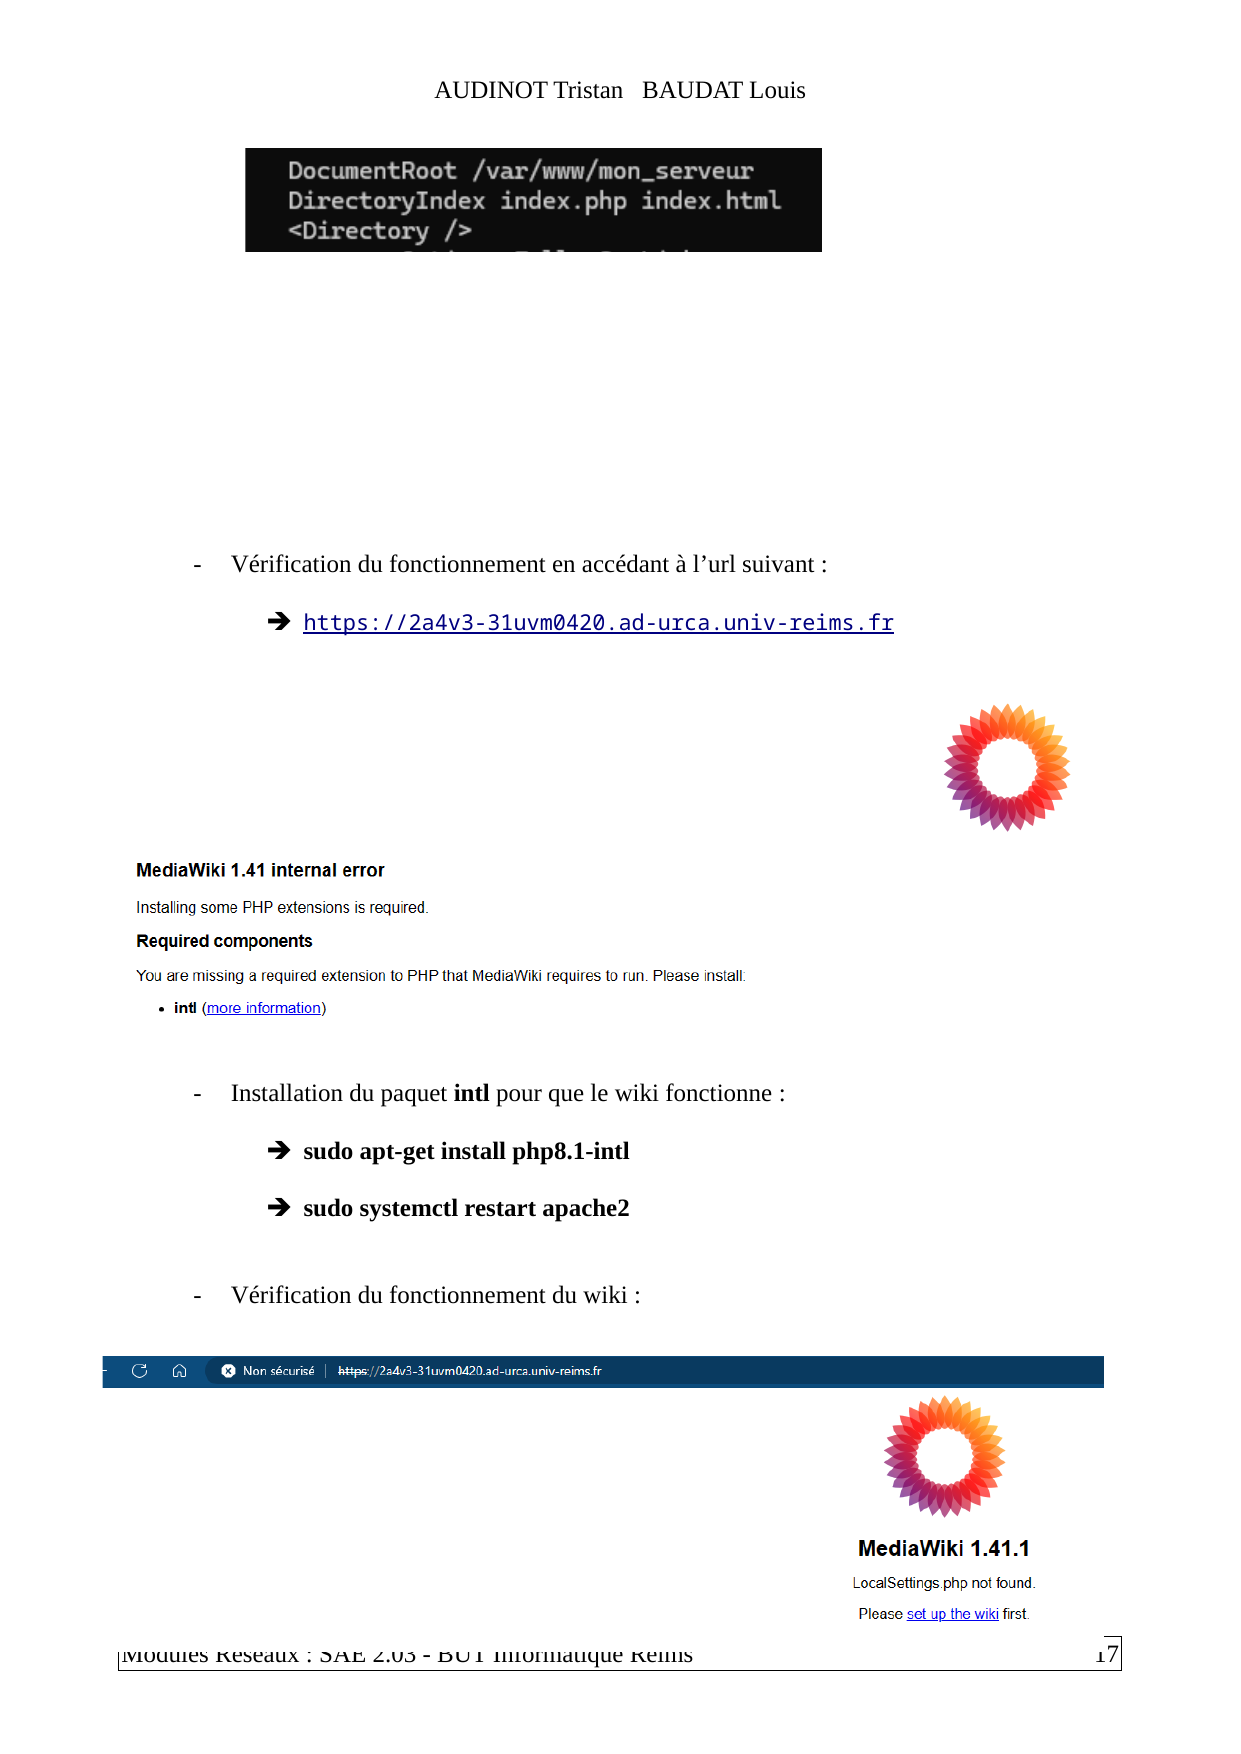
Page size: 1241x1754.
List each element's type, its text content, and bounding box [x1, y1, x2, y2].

list Vérification du fonctionnement en accédant à l’url suivant : [193, 549, 1122, 578]
list Vérification du fonctionnement du wiki : [193, 1280, 1122, 1308]
list Installation du paquet intl pour que le wiki fonctionne : [193, 1078, 1122, 1107]
list sudo apt-get install php8.1-intl [266, 1136, 1122, 1165]
list https://2a4v3-31uvm0420.ad-urca.univ-reims.fr [266, 607, 1122, 637]
list sudo systemctl restart apache2 [266, 1193, 1122, 1222]
